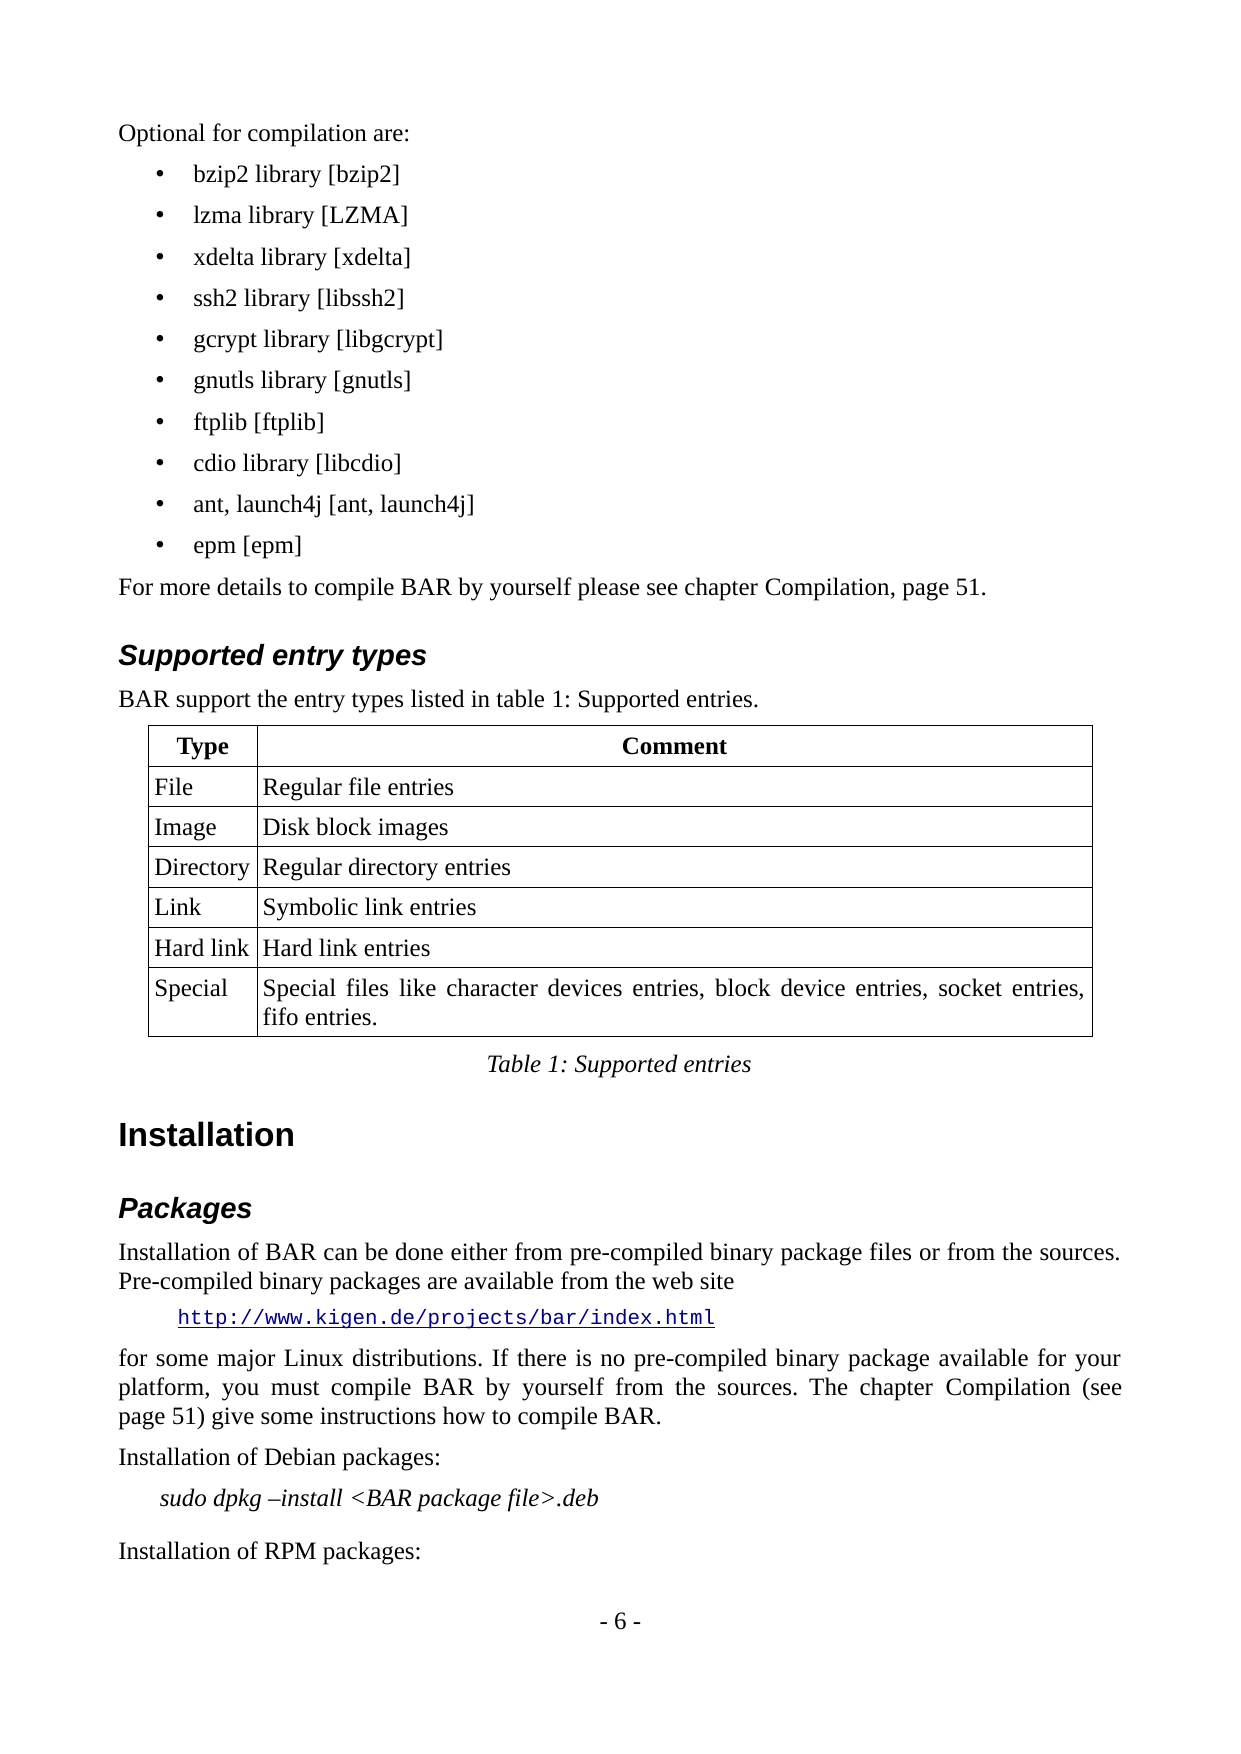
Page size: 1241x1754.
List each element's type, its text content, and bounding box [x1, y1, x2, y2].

table_cell File [149, 767, 257, 806]
list epm [epm] [156, 531, 1122, 559]
list xdelta library [xdelta] [156, 242, 1122, 271]
subtitle Supported entry types [118, 638, 1122, 672]
text for some major Linux distributions. If there is no pre-compiled binary package available for your platform, you must compile BAR by yourself from the sources. The chapter Compilation (see page 51) give some instructions how to compile BAR. [118, 1343, 1122, 1430]
text http://www.kigen.de/projects/bar/index.html [177, 1307, 1122, 1331]
text Installation of Debian packages: [118, 1442, 1122, 1471]
table_cell Hard link entries [258, 928, 1092, 967]
table_cell Image [149, 807, 257, 846]
table_cell Directory [149, 847, 257, 887]
list ssh2 library [libssh2] [156, 283, 1122, 312]
table_cell Disk block images [258, 807, 1092, 846]
table_header Type [149, 726, 257, 766]
text For more details to compile BAR by yourself please see chapter Compilation, page 51. [118, 572, 1122, 601]
table_cell Hard link [149, 928, 257, 967]
text Installation of RPM packages: [118, 1536, 1122, 1565]
subtitle Packages [118, 1191, 1122, 1225]
text Table 1: Supported entries [118, 1049, 1122, 1078]
table_cell Link [149, 888, 257, 927]
text Optional for compilation are: [118, 118, 1122, 147]
text BAR support the entry types listed in table 1: Supported entries. [118, 684, 1122, 713]
list gcrypt library [libgcrypt] [156, 324, 1122, 353]
table_header Comment [258, 726, 1092, 766]
table_cell Regular directory entries [258, 847, 1092, 887]
text sudo dpkg –install <BAR package file>.deb [159, 1483, 1122, 1512]
subtitle Installation [118, 1115, 1122, 1154]
table_cell Symbolic link entries [258, 888, 1092, 927]
text Installation of BAR can be done either from pre-compiled binary package files or from the sources. Pre-compiled binary packages are available from the web site [118, 1237, 1122, 1295]
list bzip2 library [bzip2] [156, 159, 1122, 188]
list cdio library [libcdio] [156, 448, 1122, 477]
table_cell Regular file entries [258, 767, 1092, 806]
list gnutls library [gnutls] [156, 366, 1122, 394]
list lzma library [LZMA] [156, 201, 1122, 229]
table_cell Special files like character devices entries, block device entries, socket entries, fifo entries. [258, 968, 1092, 1036]
list ant, launch4j [ant, launch4j] [156, 489, 1122, 518]
table_cell Special [149, 968, 257, 1036]
list ftplib [ftplib] [156, 407, 1122, 436]
